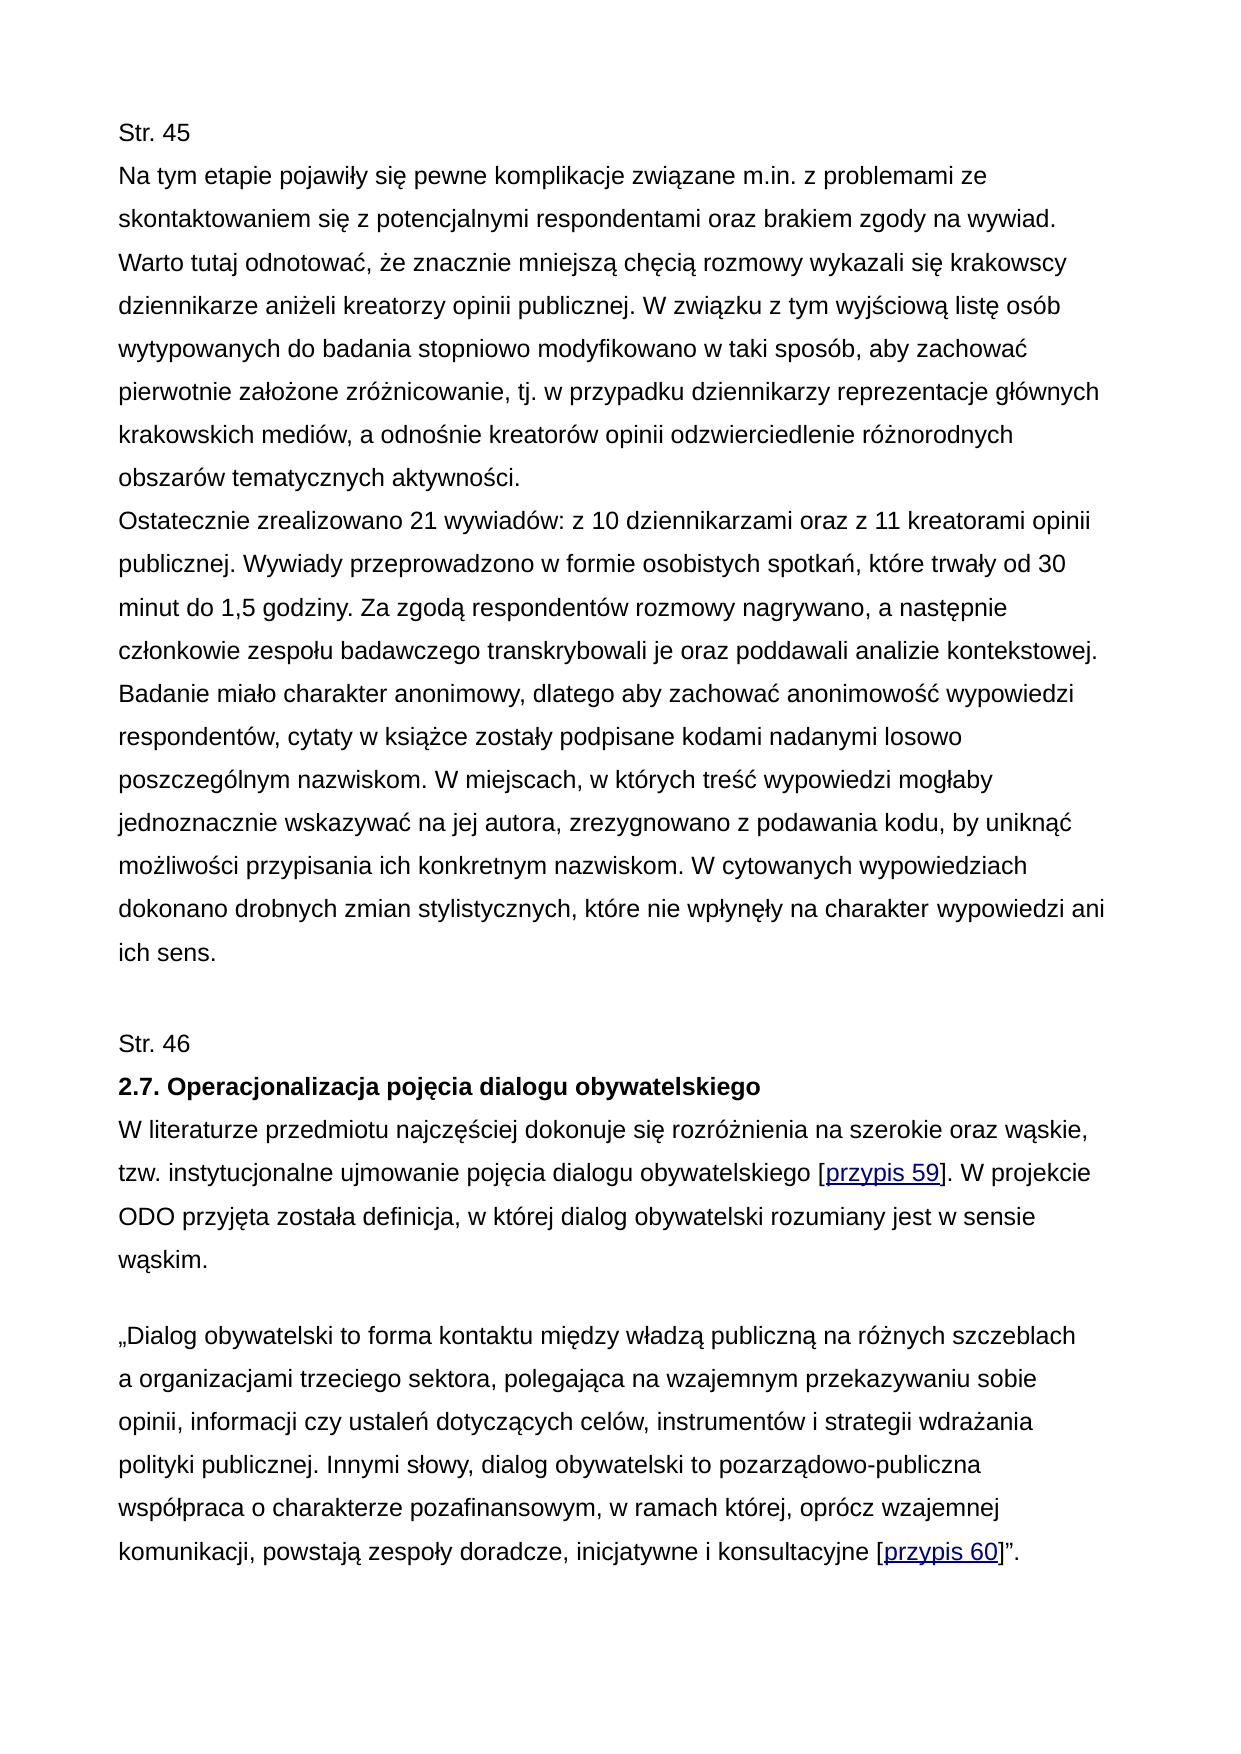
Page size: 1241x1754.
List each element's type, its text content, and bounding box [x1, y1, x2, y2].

text Ostatecznie zrealizowano 21 wywiadów: z 10 dziennikarzami oraz z 11 kreatorami opinii publicznej. Wywiady przeprowadzono w formie osobistych spotkań, które trwały od 30 minut do 1,5 godziny. Za zgodą respondentów rozmowy nagrywano, a następnie członkowie zespołu badawczego transkrybowali je oraz poddawali analizie kontekstowej. [118, 506, 1122, 664]
text Badanie miało charakter anonimowy, dlatego aby zachować anonimowość wypowiedzi respondentów, cytaty w książce zostały podpisane kodami nadanymi losowo poszczególnym nazwiskom. W miejscach, w których treść wypowiedzi mogłaby jednoznacznie wskazywać na jej autora, zrezygnowano z podawania kodu, by uniknąć możliwości przypisania ich konkretnym nazwiskom. W cytowanych wypowiedziach dokonano drobnych zmian stylistycznych, które nie wpłynęły na charakter wypowiedzi ani ich sens. [118, 679, 1122, 966]
text W literaturze przedmiotu najczęściej dokonuje się rozróżnienia na szerokie oraz wąskie, tzw. instytucjonalne ujmowanie pojęcia dialogu obywatelskiego [przypis 59]. W projekcie ODO przyjęta została definicja, w której dialog obywatelski rozumiany jest w sensie wąskim. [118, 1115, 1122, 1273]
text Str. 45 [118, 118, 1122, 147]
subtitle 2.7. Operacjonalizacja pojęcia dialogu obywatelskiego [118, 1072, 1122, 1101]
text Na tym etapie pojawiły się pewne komplikacje związane m.in. z problemami ze skontaktowaniem się z potencjalnymi respondentami oraz brakiem zgody na wywiad. Warto tutaj odnotować, że znacznie mniejszą chęcią rozmowy wykazali się krakowscy dziennikarze aniżeli kreatorzy opinii publicznej. W związku z tym wyjściową listę osób wytypowanych do badania stopniowo modyfikowano w taki sposób, aby zachować pierwotnie założone zróżnicowanie, tj. w przypadku dziennikarzy reprezentacje głównych krakowskich mediów, a odnośnie kreatorów opinii odzwierciedlenie różnorodnych obszarów tematycznych aktywności. [118, 161, 1122, 492]
text „Dialog obywatelski to forma kontaktu między władzą publiczną na różnych szczeblach a organizacjami trzeciego sektora, polegająca na wzajemnym przekazywaniu sobie opinii, informacji czy ustaleń dotyczących celów, instrumentów i strategii wdrażania polityki publicznej. Innymi słowy, dialog obywatelski to pozarządowo-publiczna współpraca o charakterze pozafinansowym, w ramach której, oprócz wzajemnej komunikacji, powstają zespoły doradcze, inicjatywne i konsultacyjne [przypis 60]”. [118, 1288, 1122, 1598]
text Str. 46 [118, 1029, 1122, 1058]
